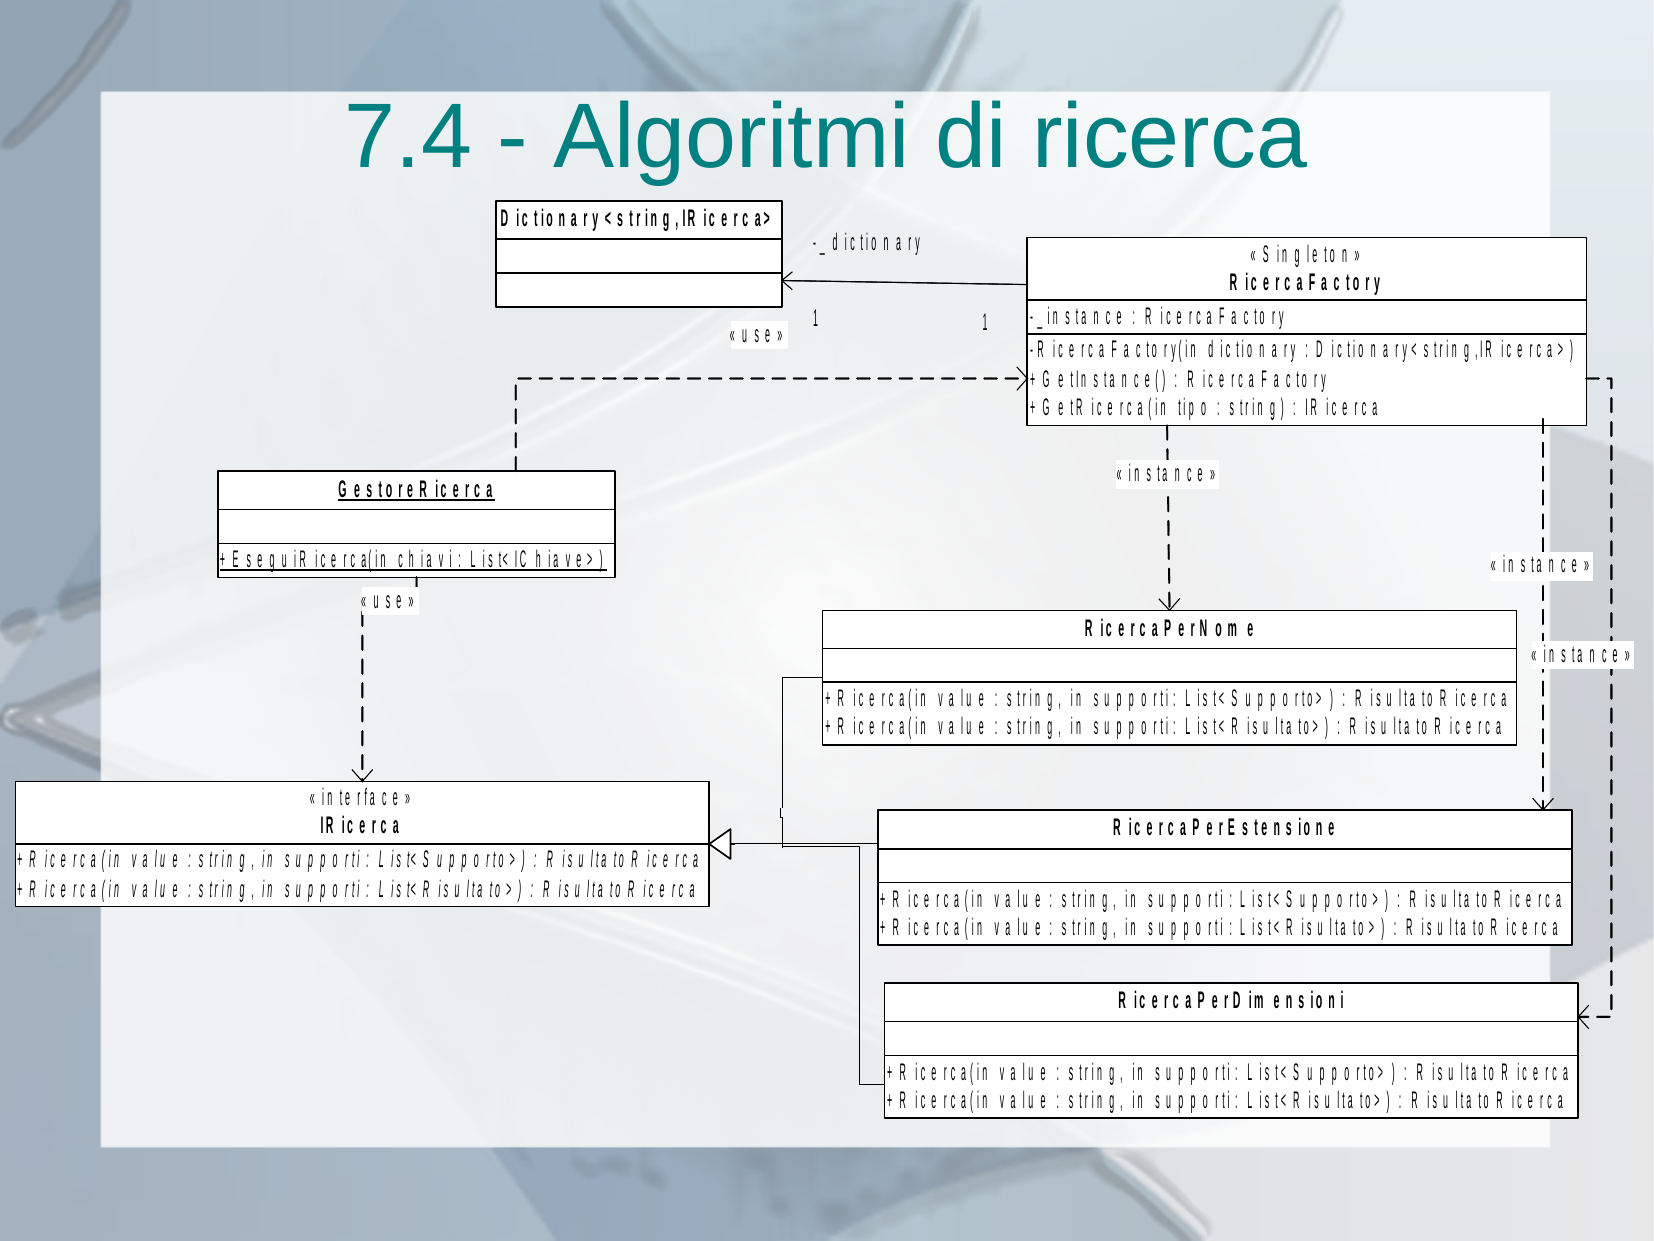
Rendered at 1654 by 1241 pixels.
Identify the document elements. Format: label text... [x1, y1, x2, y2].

title 7.4 - Algoritmi di ricerca [118, 31, 1536, 196]
picture [0, 0, 1654, 1241]
